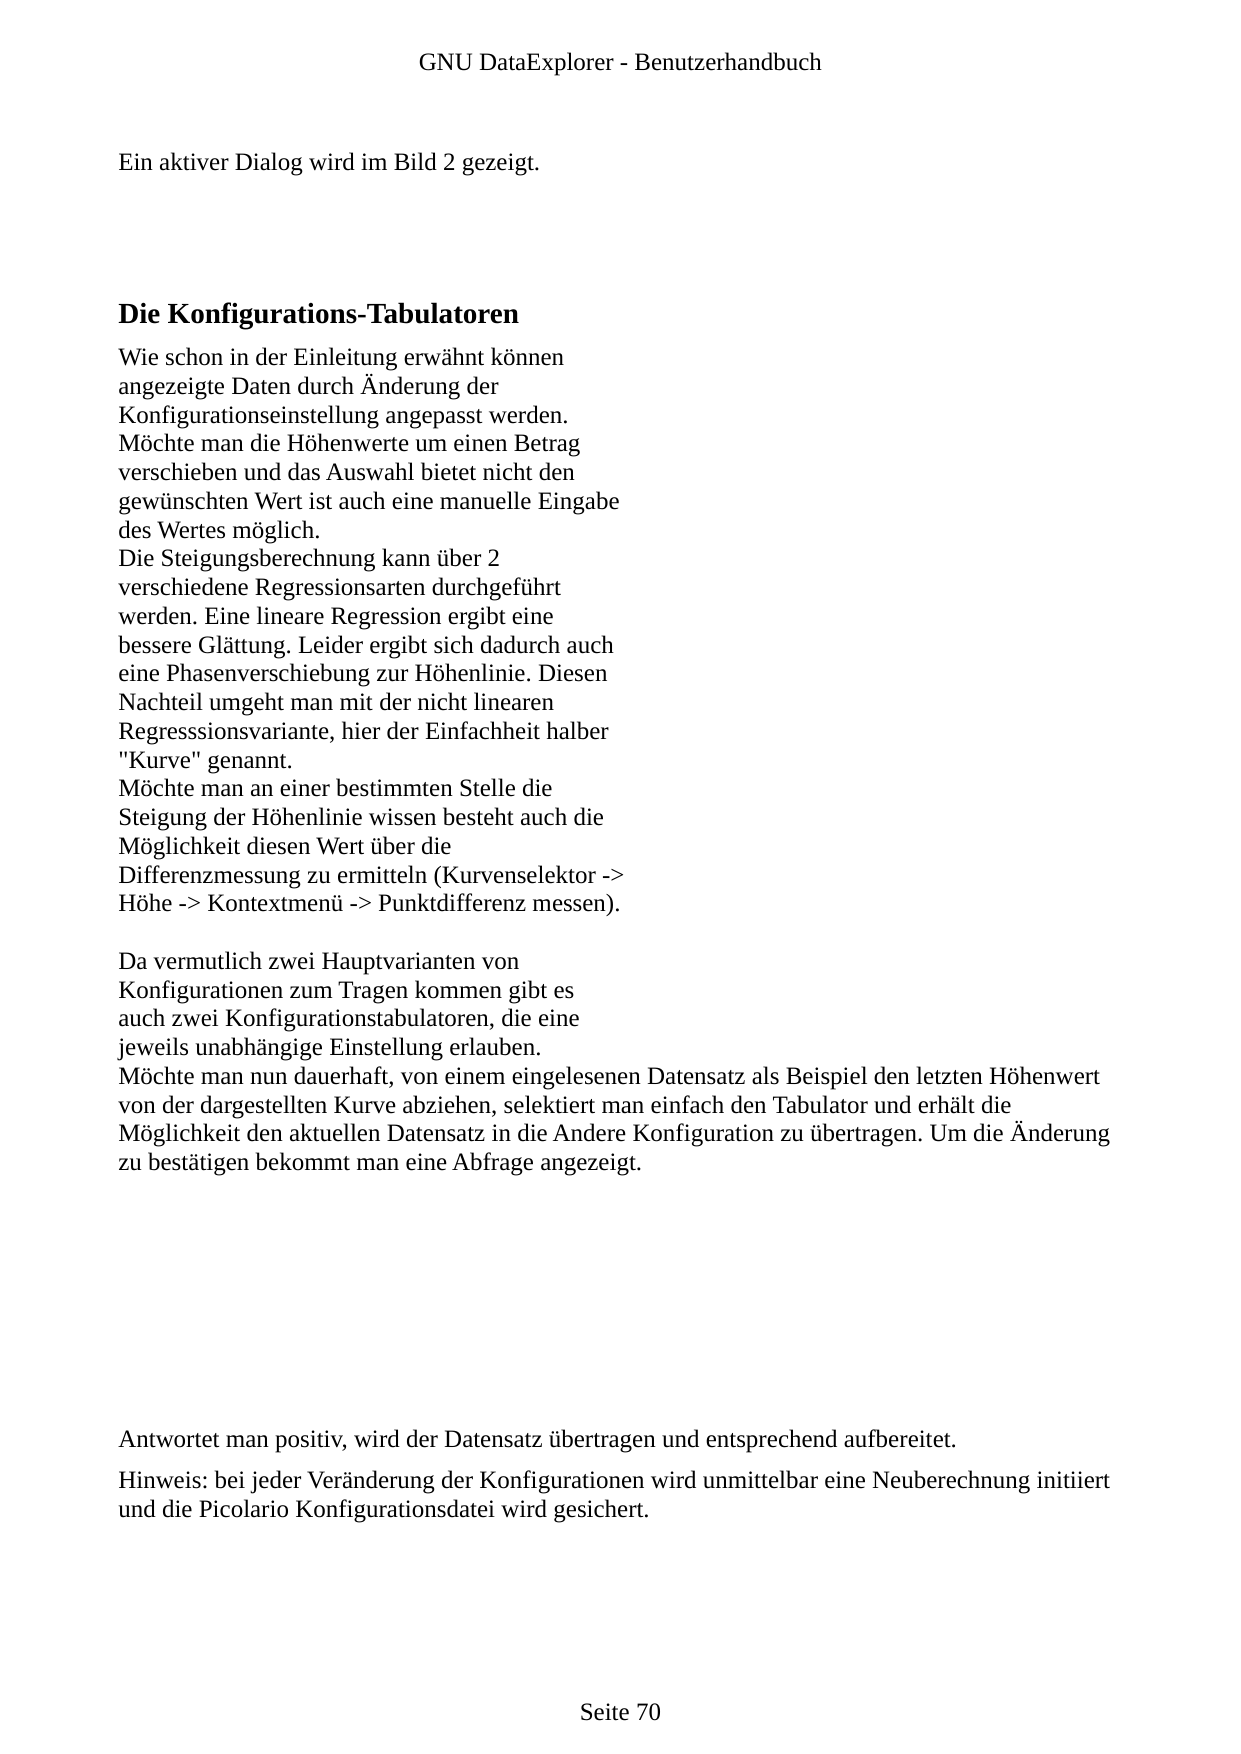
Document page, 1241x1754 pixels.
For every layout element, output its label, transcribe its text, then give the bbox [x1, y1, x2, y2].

text Ein aktiver Dialog wird im Bild 2 gezeigt. [118, 147, 1122, 176]
text Wie schon in der Einleitung erwähnt können angezeigte Daten durch Änderung der Konfigurationseinstellung angepasst werden. Möchte man die Höhenwerte um einen Betrag verschieben und das Auswahl bietet nicht den gewünschten Wert ist auch eine manuelle Eingabe des Wertes möglich. Die Steigungsberechnung kann über 2 verschiedene Regressionsarten durchgeführt werden. Eine lineare Regression ergibt eine bessere Glättung. Leider ergibt sich dadurch auch eine Phasenverschiebung zur Höhenlinie. Diesen Nachteil umgeht man mit der nicht linearen Regresssionsvariante, hier der Einfachheit halber "Kurve" genannt. Möchte man an einer bestimmten Stelle die Steigung der Höhenlinie wissen besteht auch die Möglichkeit diesen Wert über die Differenzmessung zu ermitteln (Kurvenselektor -> Höhe -> Kontextmenü -> Punktdifferenz messen). Da vermutlich zwei Hauptvarianten von Konfigurationen zum Tragen kommen gibt es auch zwei Konfigurationstabulatoren, die eine jeweils unabhängige Einstellung erlauben. Möchte man nun dauerhaft, von einem eingelesenen Datensatz als Beispiel den letzten Höhenwert von der dargestellten Kurve abziehen, selektiert man einfach den Tabulator und erhält die Möglichkeit den aktuellen Datensatz in die Andere Konfiguration zu übertragen. Um die Änderung zu bestätigen bekommt man eine Abfrage angezeigt. [118, 342, 1122, 1176]
text Antwortet man positiv, wird der Datensatz übertragen und entsprechend aufbereitet. [118, 1424, 1122, 1452]
text Hinweis: bei jeder Veränderung der Konfigurationen wird unmittelbar eine Neuberechnung initiiert und die Picolario Konfigurationsdatei wird gesichert. [118, 1465, 1122, 1522]
subtitle Die Konfigurations-Tabulatoren [118, 296, 1122, 330]
